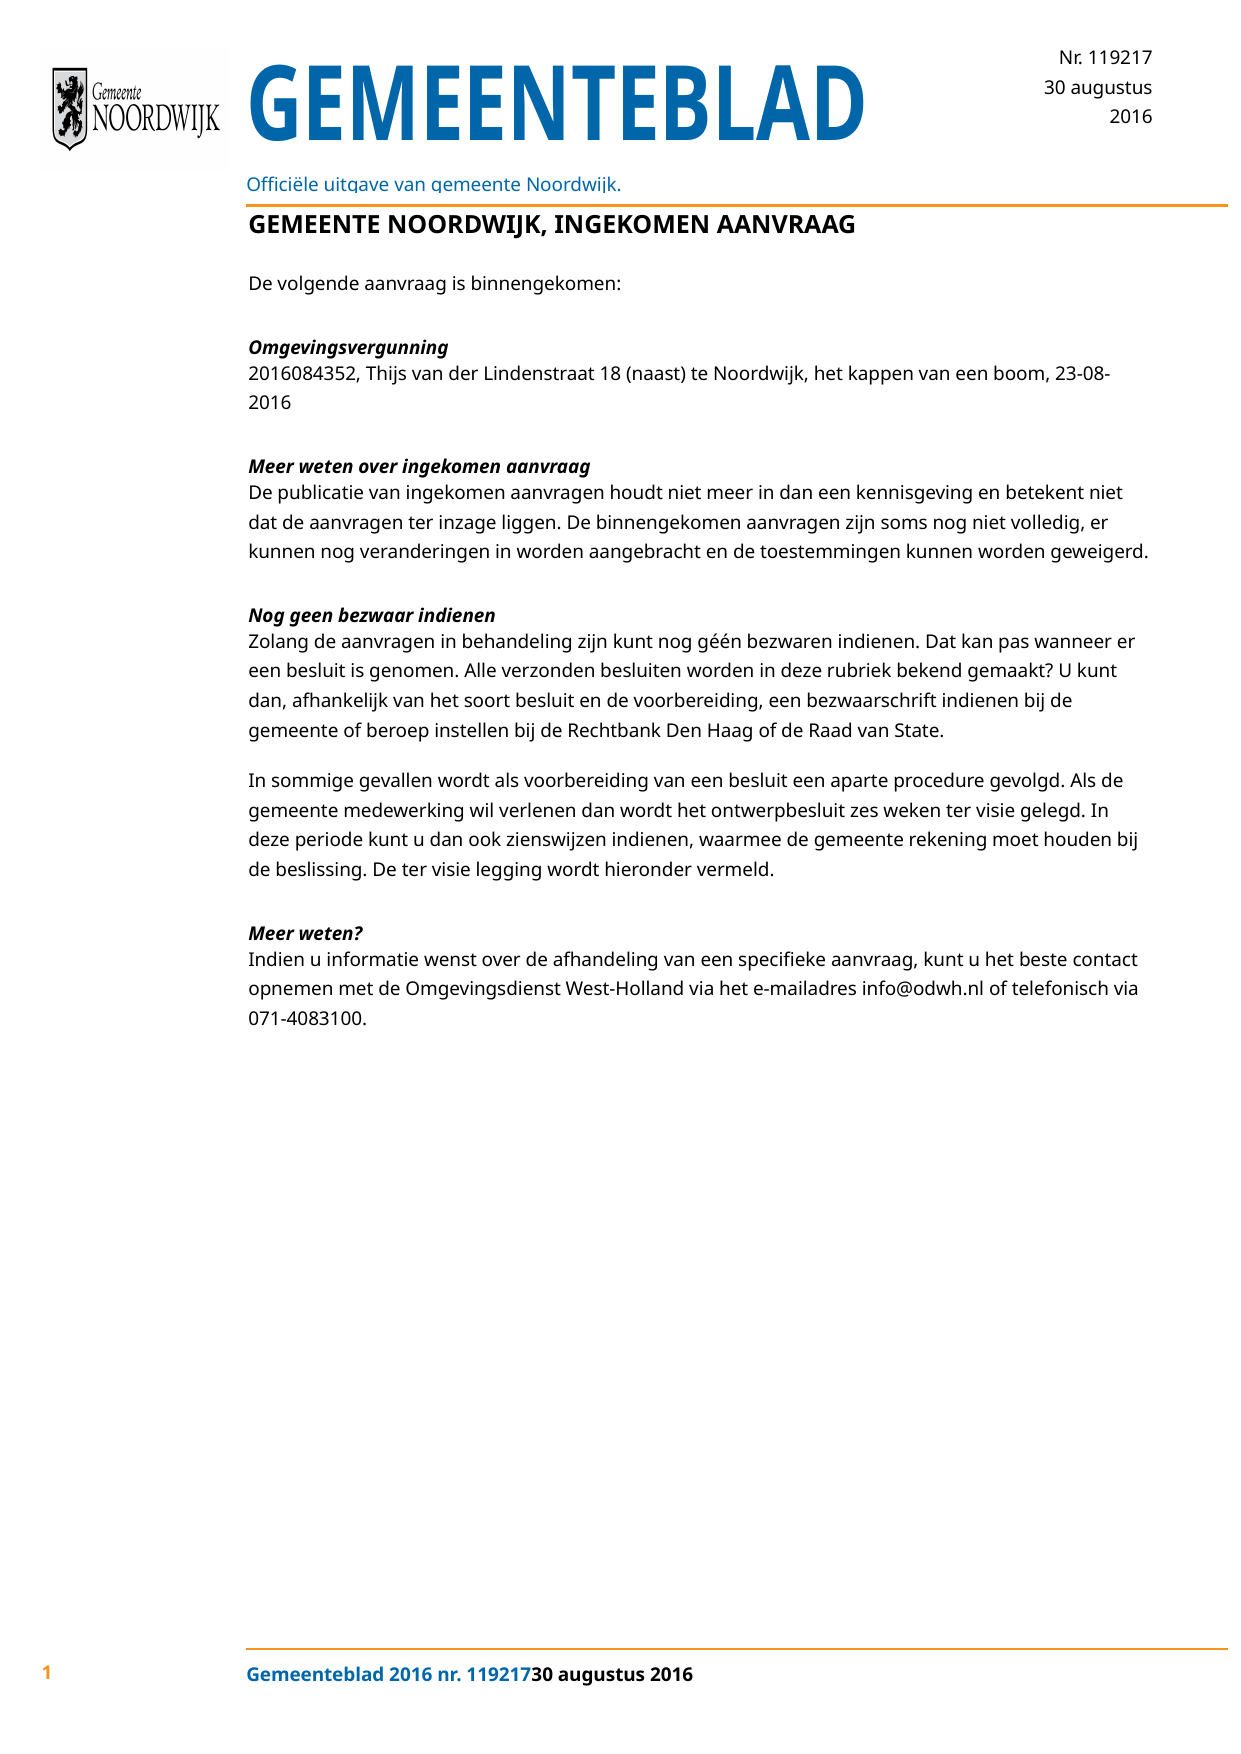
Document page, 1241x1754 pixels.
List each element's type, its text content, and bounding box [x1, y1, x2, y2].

text De publicatie van ingekomen aanvragen houdt niet meer in dan een kennisgeving en betekent niet dat de aanvragen ter inzage liggen. De binnengekomen aanvragen zijn soms nog niet volledig, er kunnen nog veranderingen in worden aangebracht en de toestemmingen kunnen worden geweigerd. [248, 479, 1152, 564]
text Meer weten? [248, 920, 1152, 946]
text Zolang de aanvragen in behandeling zijn kunt nog géén bezwaren indienen. Dat kan pas wanneer er een besluit is genomen. Alle verzonden besluiten worden in deze rubriek bekend gemaakt? U kunt dan, afhankelijk van het soort besluit en de voorbereiding, een bezwaarschrift indienen bij de gemeente of beroep instellen bij de Rechtbank Den Haag of de Raad van State. [248, 628, 1152, 743]
text Nog geen bezwaar indienen [248, 602, 1152, 628]
text Meer weten over ingekomen aanvraag [248, 453, 1152, 479]
text Indien u informatie wenst over de afhandeling van een specifieke aanvraag, kunt u het beste contact opnemen met de Omgevingsdienst West-Holland via het e-mailadres info@odwh.nl of telefonisch via 071-4083100. [248, 946, 1152, 1031]
text De volgende aanvraag is binnengekomen: [248, 270, 1152, 296]
picture [41, 47, 231, 172]
text Omgevingsvergunning [248, 334, 1152, 360]
text In sommige gevallen wordt als voorbereiding van een besluit een aparte procedure gevolgd. Als de gemeente medewerking wil verlenen dan wordt het ontwerpbesluit zes weken ter visie gelegd. In deze periode kunt u dan ook zienswijzen indienen, waarmee de gemeente rekening moet houden bij de beslissing. De ter visie legging wordt hieronder vermeld. [248, 767, 1152, 882]
text GEMEENTE NOORDWIJK, INGEKOMEN AANVRAAG [248, 207, 1152, 241]
text 2016084352, Thijs van der Lindenstraat 18 (naast) te Noordwijk, het kappen van een boom, 23-08-2016 [248, 360, 1152, 415]
